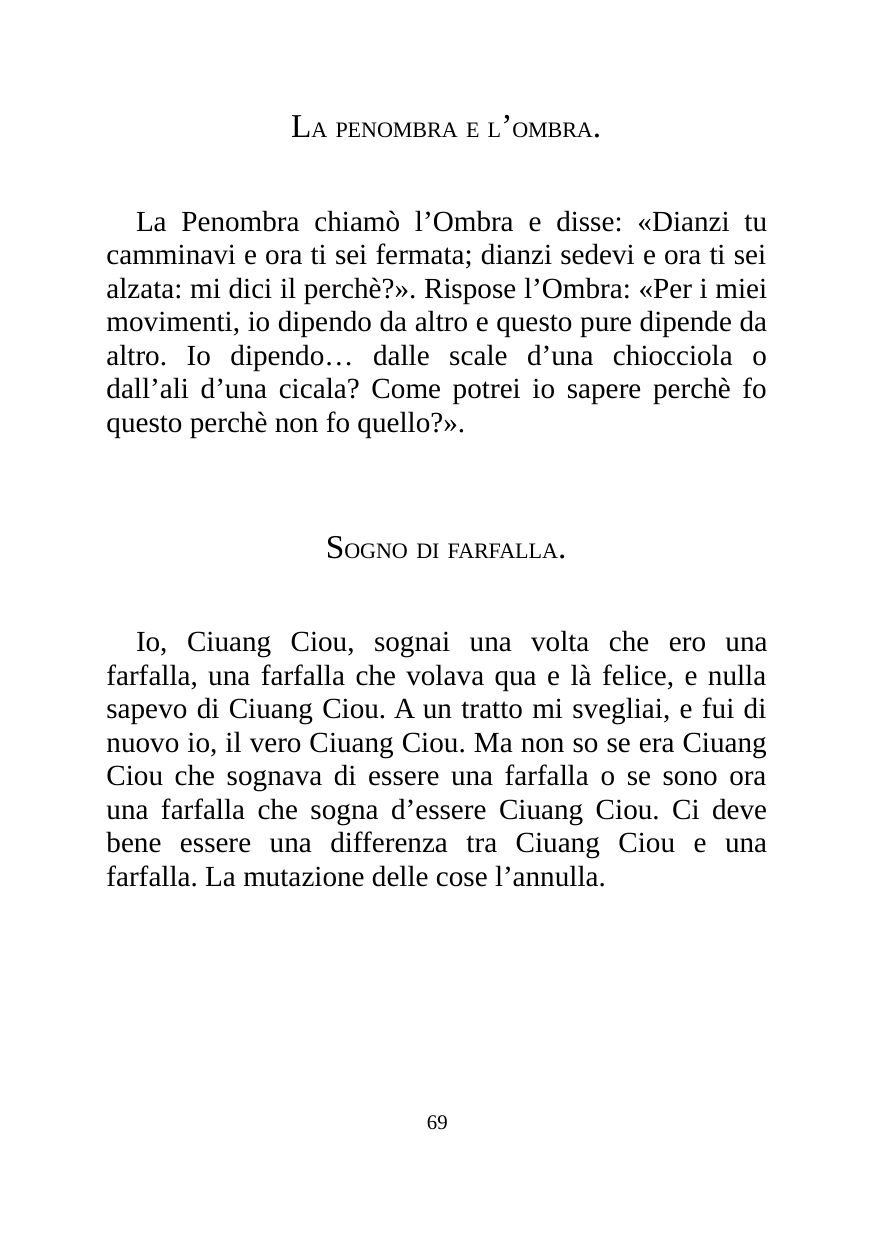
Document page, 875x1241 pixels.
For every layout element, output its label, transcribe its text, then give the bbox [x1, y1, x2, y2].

text Io, Ciuang Ciou, sognai una volta che ero una farfalla, una farfalla che volava qua e là felice, e nulla sapevo di Ciuang Ciou. A un tratto mi svegliai, e fui di nuovo io, il vero Ciuang Ciou. Ma non so se era Ciuang Ciou che sognava di essere una farfalla o se sono ora una farfalla che sogna d’essere Ciuang Ciou. Ci deve bene essere una differenza tra Ciuang Ciou e una farfalla. La mutazione delle cose l’annulla. [106, 624, 768, 893]
subtitle La penombra e l’ombra. [124, 106, 768, 144]
subtitle Sogno di farfalla. [124, 527, 768, 565]
text La Penombra chiamò l’Ombra e disse: «Dianzi tu camminavi e ora ti sei fermata; dianzi sedevi e ora ti sei alzata: mi dici il perchè?». Rispose l’Ombra: «Per i miei movimenti, io dipendo da altro e questo pure dipende da altro. Io dipendo… dalle scale d’una chiocciola o dall’ali d’una cicala? Come potrei io sapere perchè fo questo perchè non fo quello?». [106, 204, 768, 438]
